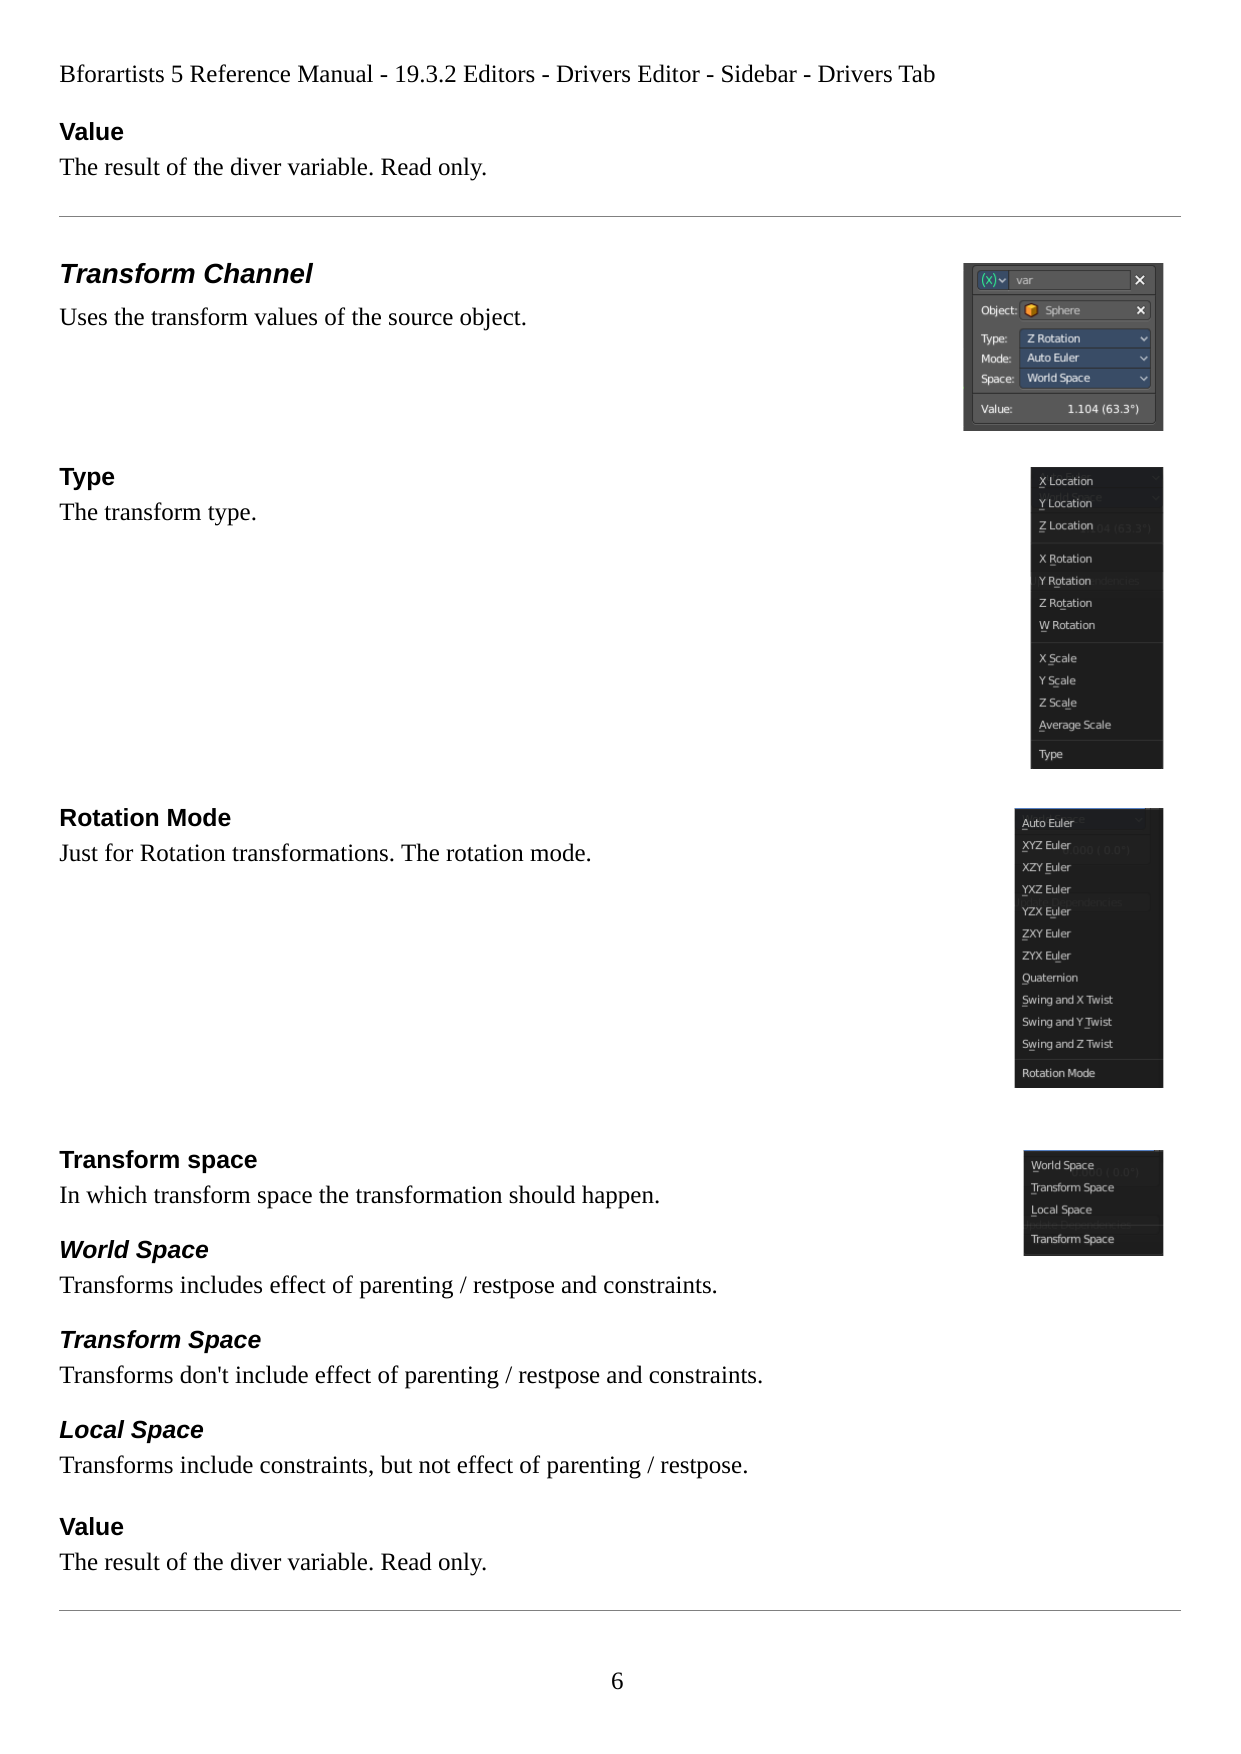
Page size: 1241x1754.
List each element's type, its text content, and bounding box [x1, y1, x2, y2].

text The result of the diver variable. Read only. [59, 152, 1181, 181]
subtitle Local Space [59, 1416, 1181, 1444]
text The result of the diver variable. Read only. [59, 1547, 1181, 1575]
text Transforms don't include effect of parenting / restpose and constraints. [59, 1360, 1181, 1389]
text Transforms include constraints, but not effect of parenting / restpose. [59, 1450, 1181, 1479]
subtitle Value [59, 1512, 1181, 1540]
text Just for Rotation transformations. The rotation mode. [59, 838, 1014, 867]
text Transforms includes effect of parenting / restpose and constraints. [59, 1270, 1181, 1299]
text [1164, 497, 1181, 525]
subtitle Value [59, 117, 1181, 146]
text In which transform space the transformation should happen. [59, 1180, 1023, 1209]
picture [1023, 1150, 1164, 1256]
text The transform type. [59, 497, 1030, 525]
picture [1014, 808, 1164, 1088]
subtitle Transform Space [59, 1325, 1181, 1354]
picture [1030, 467, 1164, 769]
text Uses the transform values of the source object. [59, 302, 963, 331]
picture [963, 263, 1164, 431]
subtitle Transform Channel [59, 258, 1181, 290]
subtitle Transform space [59, 1145, 1181, 1174]
subtitle Type [59, 462, 1181, 490]
subtitle Rotation Mode [59, 803, 1181, 832]
subtitle World Space [59, 1235, 1181, 1264]
